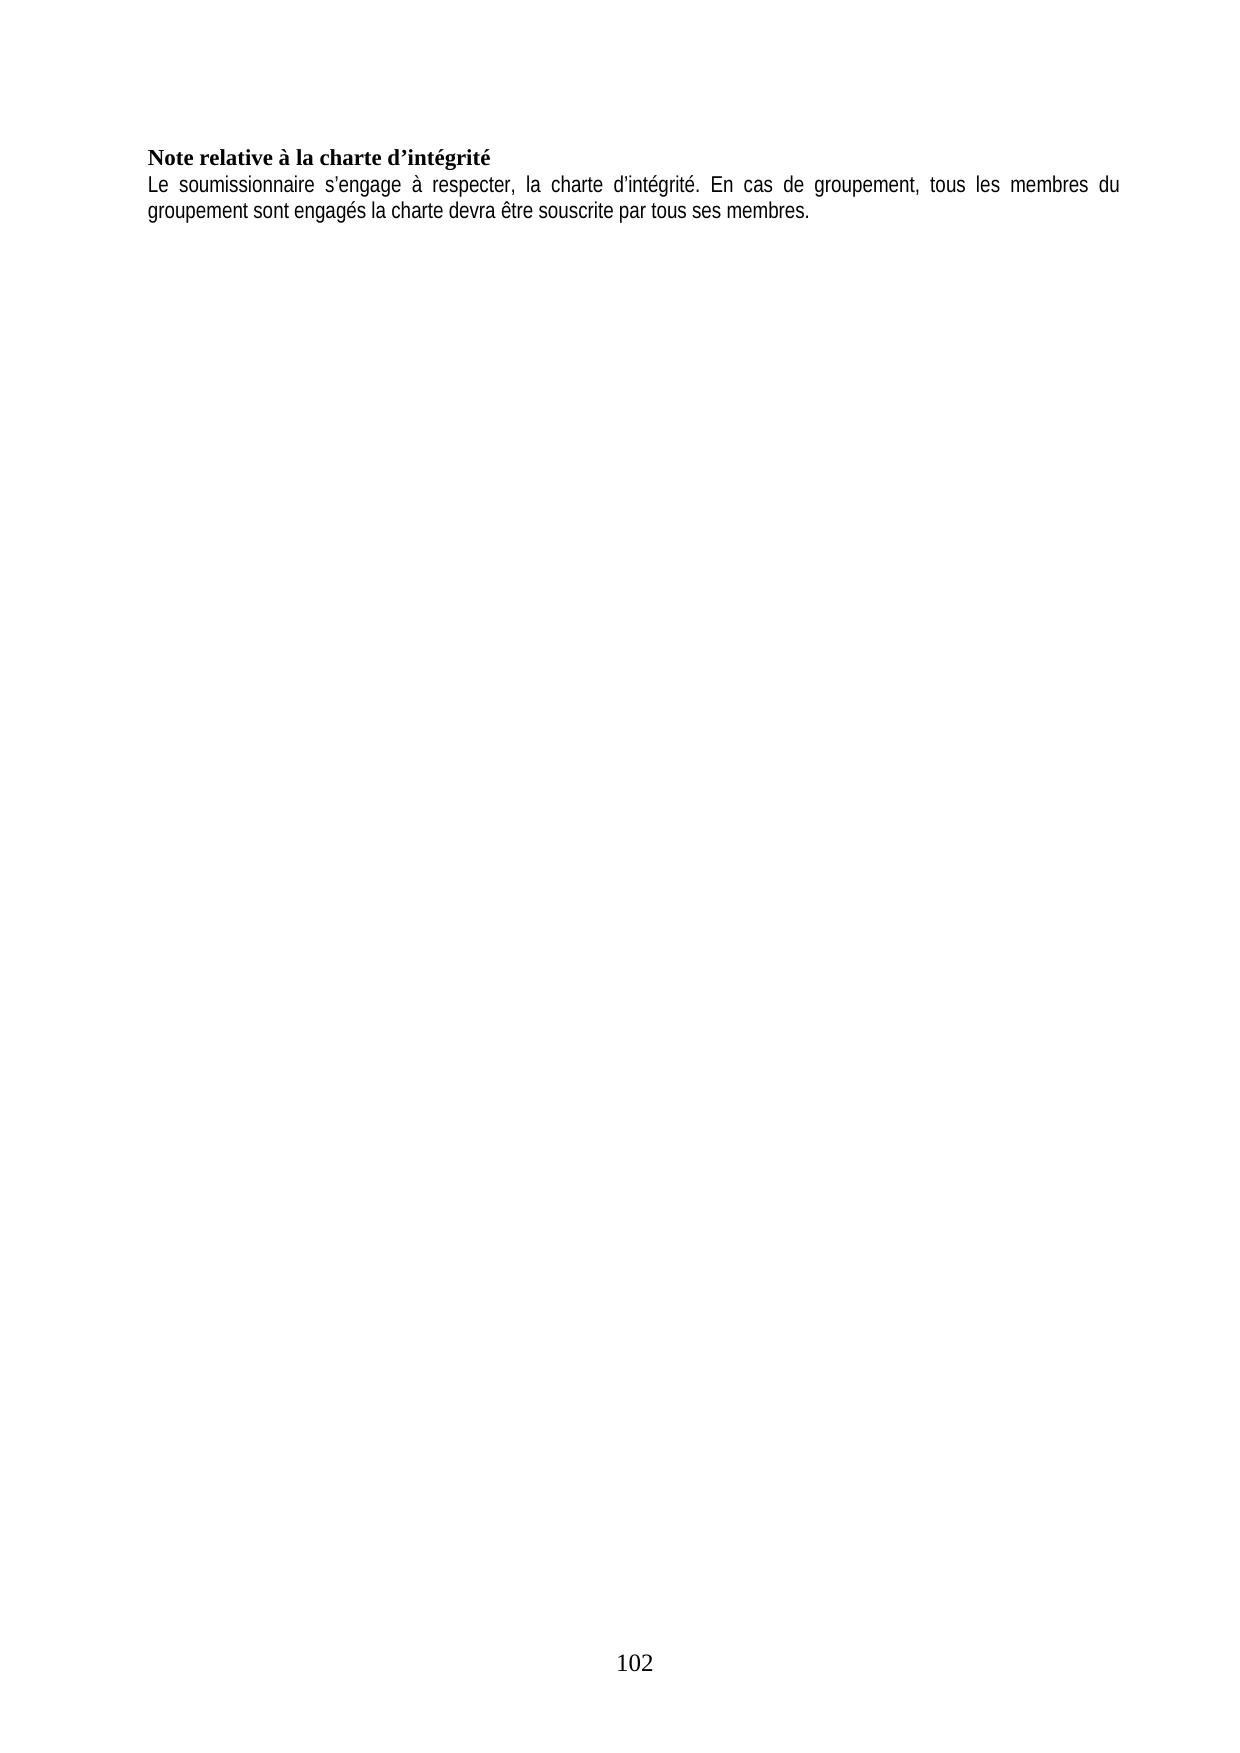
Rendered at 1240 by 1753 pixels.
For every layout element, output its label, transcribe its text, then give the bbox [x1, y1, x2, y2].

text Note relative à la charte d’intégrité [148, 144, 1121, 171]
text Le soumissionnaire s’engage à respecter, la charte d’intégrité. En cas de groupement, tous les membres du groupement sont engagés la charte devra être souscrite par tous ses membres. [148, 171, 1121, 223]
